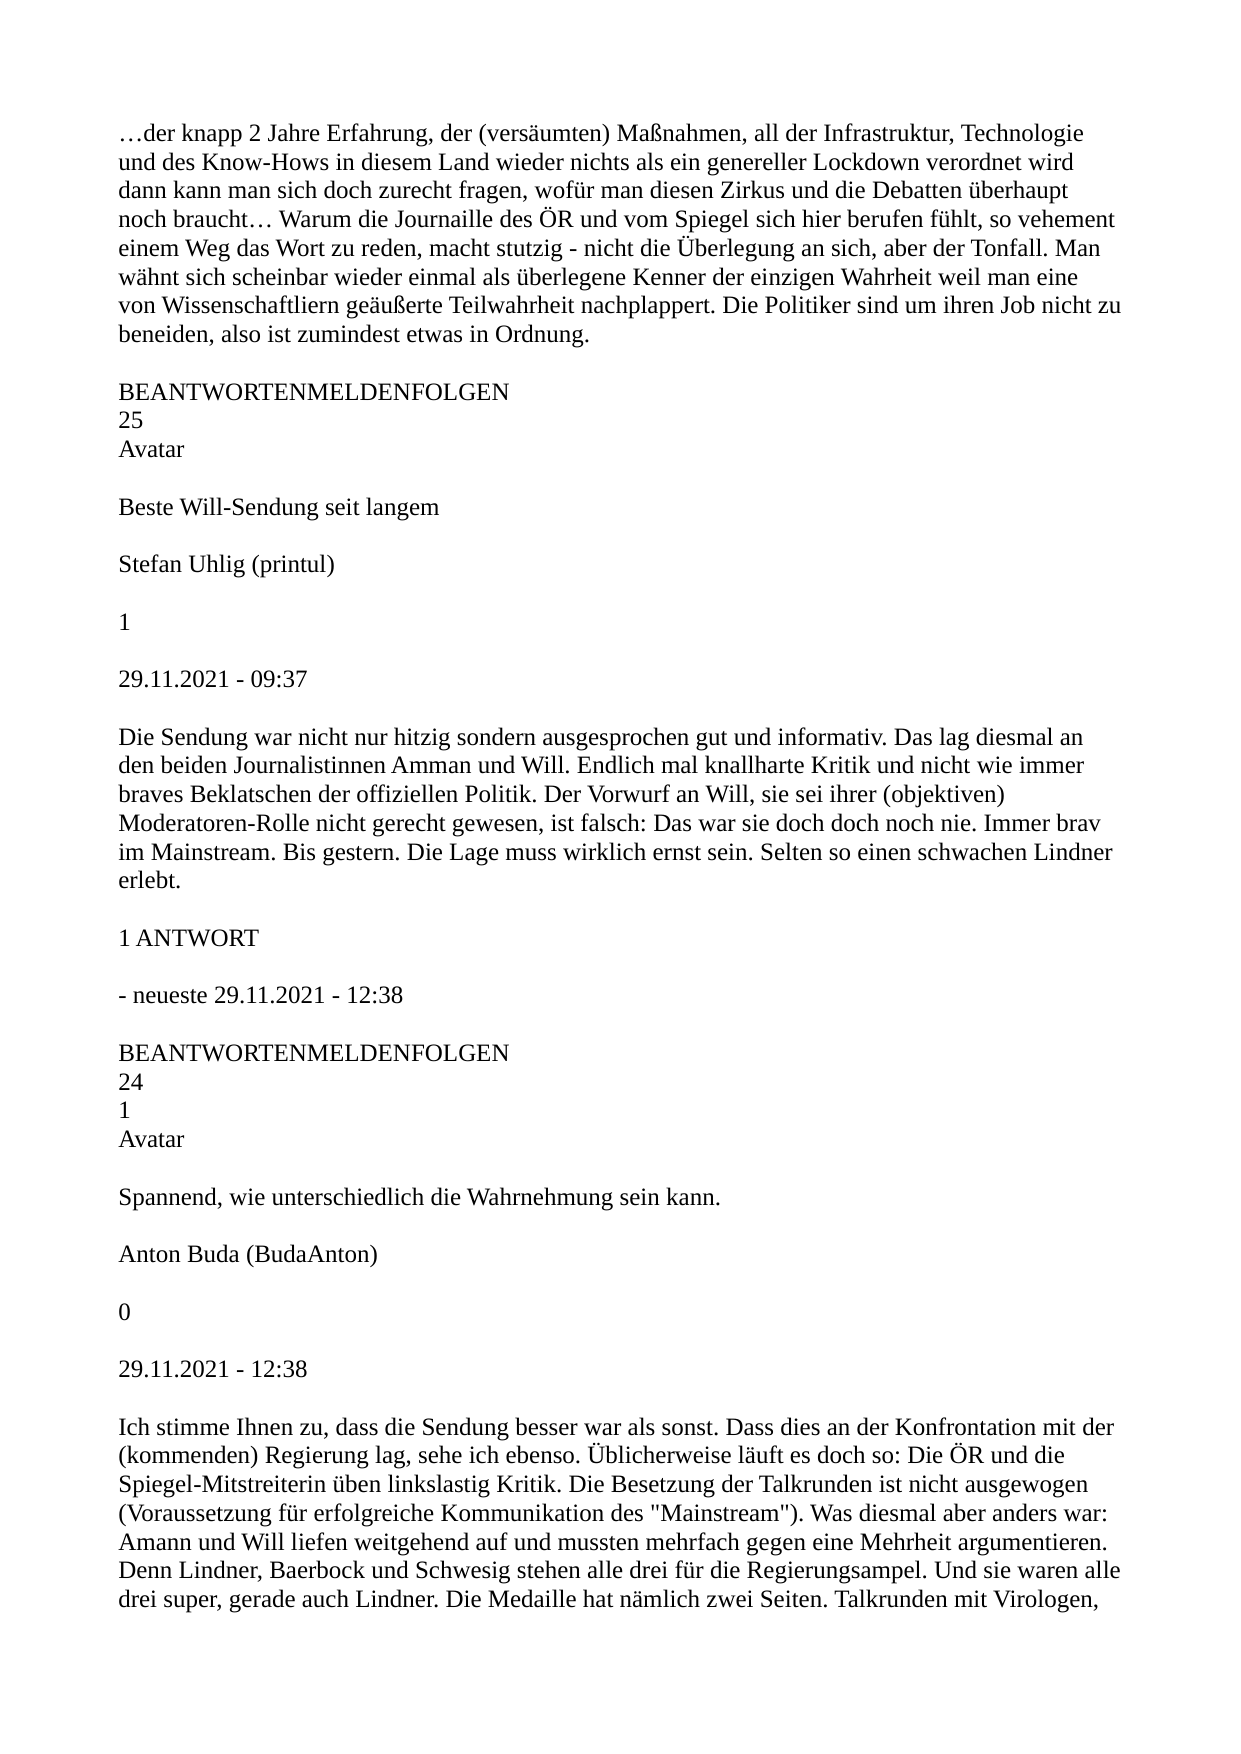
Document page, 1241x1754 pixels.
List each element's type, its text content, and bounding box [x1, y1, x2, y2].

text 1 [118, 607, 1122, 636]
text BEANTWORTENMELDENFOLGEN [118, 377, 1122, 406]
text - neueste 29.11.2021 - 12:38 [118, 981, 1122, 1009]
text Spannend, wie unterschiedlich die Wahrnehmung sein kann. [118, 1182, 1122, 1211]
text Avatar [118, 434, 1122, 463]
text Anton Buda (BudaAnton) [118, 1239, 1122, 1268]
text 1 ANTWORT [118, 923, 1122, 952]
text Beste Will-Sendung seit langem [118, 492, 1122, 521]
text 0 [118, 1297, 1122, 1326]
text 29.11.2021 - 12:38 [118, 1354, 1122, 1383]
text Stefan Uhlig (printul) [118, 549, 1122, 578]
text …der knapp 2 Jahre Erfahrung, der (versäumten) Maßnahmen, all der Infrastruktur, Technologie und des Know-Hows in diesem Land wieder nichts als ein genereller Lockdown verordnet wird dann kann man sich doch zurecht fragen, wofür man diesen Zirkus und die Debatten überhaupt noch braucht… Warum die Journaille des ÖR und vom Spiegel sich hier berufen fühlt, so vehement einem Weg das Wort zu reden, macht stutzig - nicht die Überlegung an sich, aber der Tonfall. Man wähnt sich scheinbar wieder einmal als überlegene Kenner der einzigen Wahrheit weil man eine von Wissenschaftliern geäußerte Teilwahrheit nachplappert. Die Politiker sind um ihren Job nicht zu beneiden, also ist zumindest etwas in Ordnung. [118, 118, 1122, 348]
text 25 [118, 406, 1122, 434]
text 29.11.2021 - 09:37 [118, 664, 1122, 693]
text Die Sendung war nicht nur hitzig sondern ausgesprochen gut und informativ. Das lag diesmal an den beiden Journalistinnen Amman und Will. Endlich mal knallharte Kritik und nicht wie immer braves Beklatschen der offiziellen Politik. Der Vorwurf an Will, sie sei ihrer (objektiven) Moderatoren-Rolle nicht gerecht gewesen, ist falsch: Das war sie doch doch noch nie. Immer brav im Mainstream. Bis gestern. Die Lage muss wirklich ernst sein. Selten so einen schwachen Lindner erlebt. [118, 722, 1122, 894]
text 1 [118, 1096, 1122, 1124]
text Ich stimme Ihnen zu, dass die Sendung besser war als sonst. Dass dies an der Konfrontation mit der (kommenden) Regierung lag, sehe ich ebenso. Üblicherweise läuft es doch so: Die ÖR und die Spiegel-Mitstreiterin üben linkslastig Kritik. Die Besetzung der Talkrunden ist nicht ausgewogen (Voraussetzung für erfolgreiche Kommunikation des "Mainstream"). Was diesmal aber anders war: Amann und Will liefen weitgehend auf und mussten mehrfach gegen eine Mehrheit argumentieren. Denn Lindner, Baerbock und Schwesig stehen alle drei für die Regierungsampel. Und sie waren alle drei super, gerade auch Lindner. Die Medaille hat nämlich zwei Seiten. Talkrunden mit Virologen, [118, 1412, 1122, 1613]
text BEANTWORTENMELDENFOLGEN [118, 1038, 1122, 1067]
text Avatar [118, 1124, 1122, 1153]
text 24 [118, 1067, 1122, 1096]
